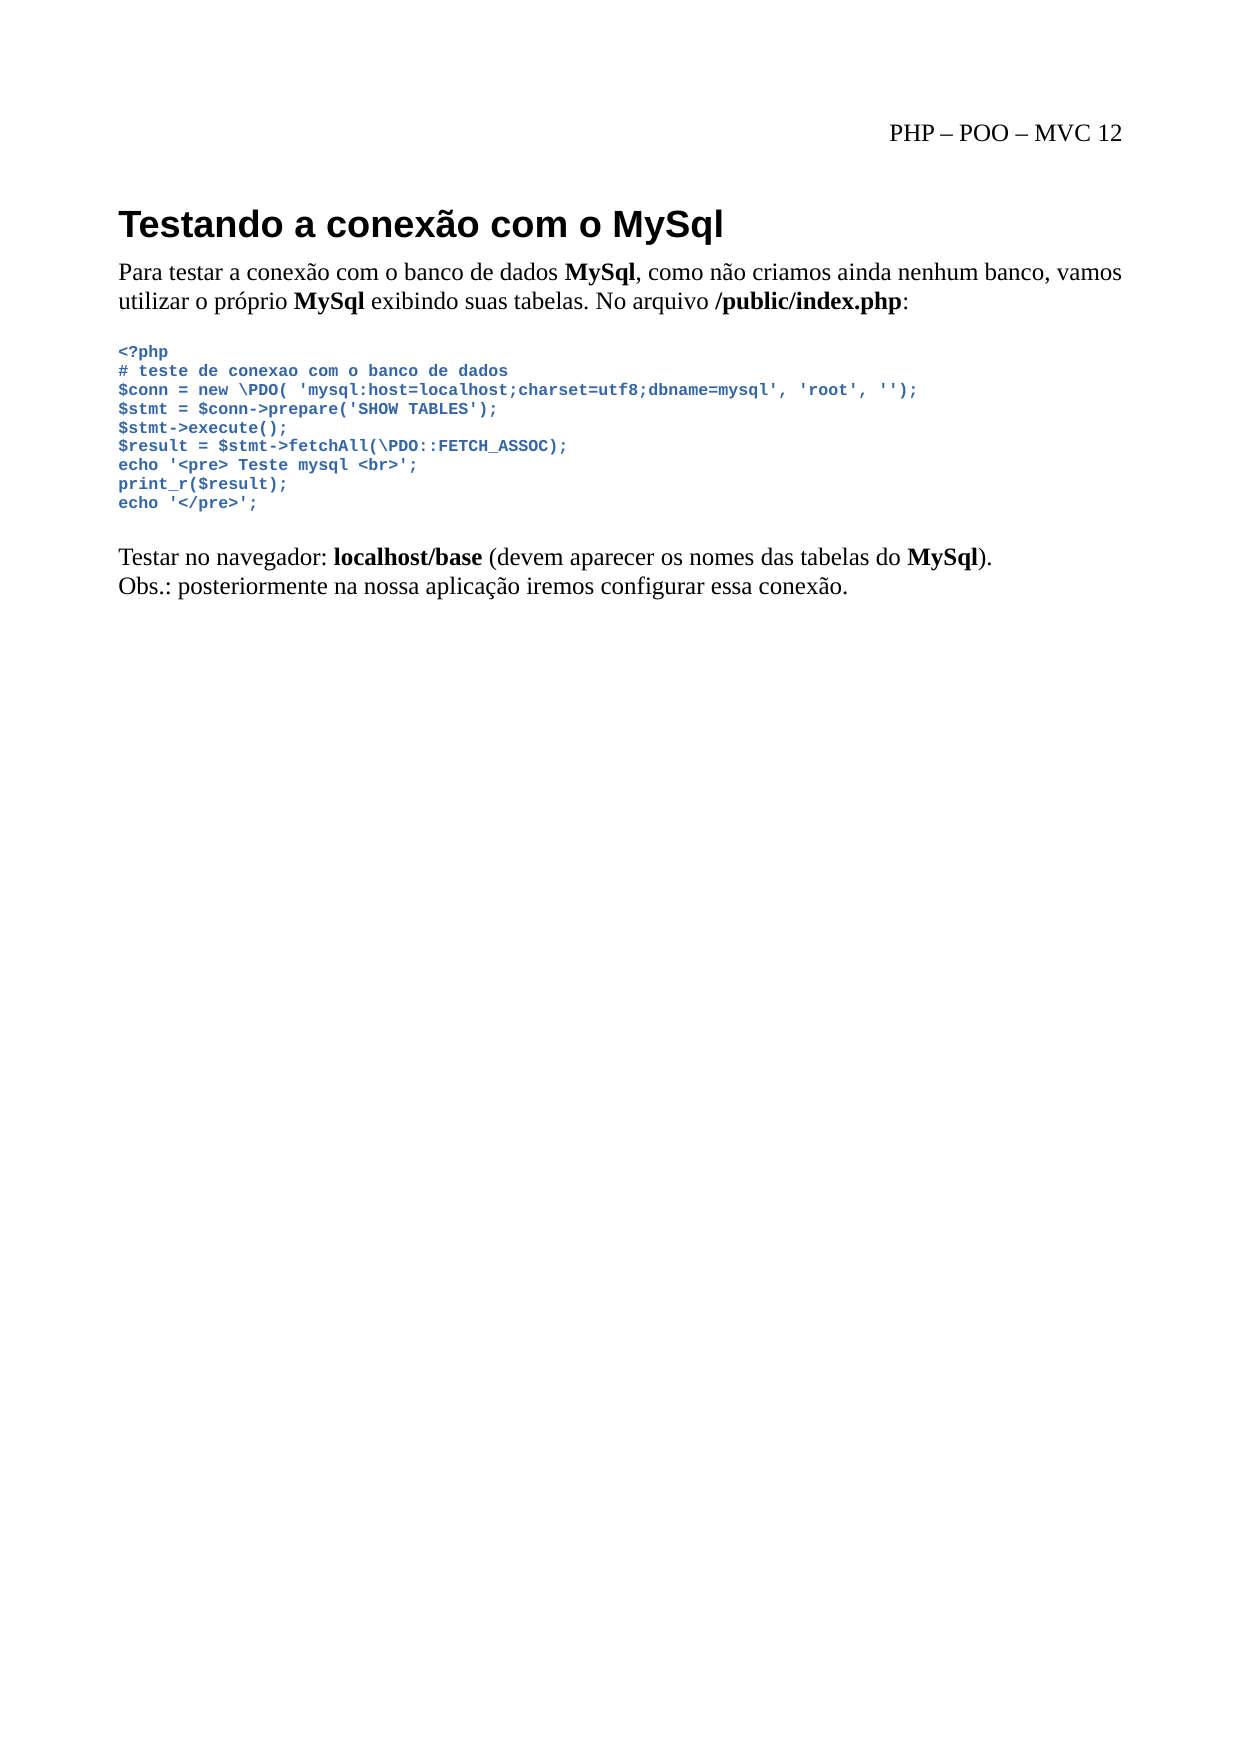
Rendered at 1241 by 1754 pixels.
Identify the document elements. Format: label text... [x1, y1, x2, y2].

text print_r($result); [118, 476, 1122, 494]
text <?php [118, 344, 1122, 363]
text echo '</pre>'; [118, 494, 1122, 513]
text $stmt->execute(); [118, 419, 1122, 438]
text Para testar a conexão com o banco de dados MySql, como não criamos ainda nenhum banco, vamos utilizar o próprio MySql exibindo suas tabelas. No arquivo /public/index.php: [118, 257, 1122, 315]
text # teste de conexao com o banco de dados [118, 363, 1122, 381]
text Obs.: posteriormente na nossa aplicação iremos configurar essa conexão. [118, 571, 1122, 600]
subtitle Testando a conexão com o MySql [118, 201, 1122, 245]
text $result = $stmt->fetchAll(\PDO::FETCH_ASSOC); [118, 438, 1122, 457]
text echo '<pre> Teste mysql <br>'; [118, 457, 1122, 476]
text $conn = new \PDO( 'mysql:host=localhost;charset=utf8;dbname=mysql', 'root', ''); [118, 381, 1122, 400]
text $stmt = $conn->prepare('SHOW TABLES'); [118, 400, 1122, 419]
text Testar no navegador: localhost/base (devem aparecer os nomes das tabelas do MySql). [118, 542, 1122, 571]
